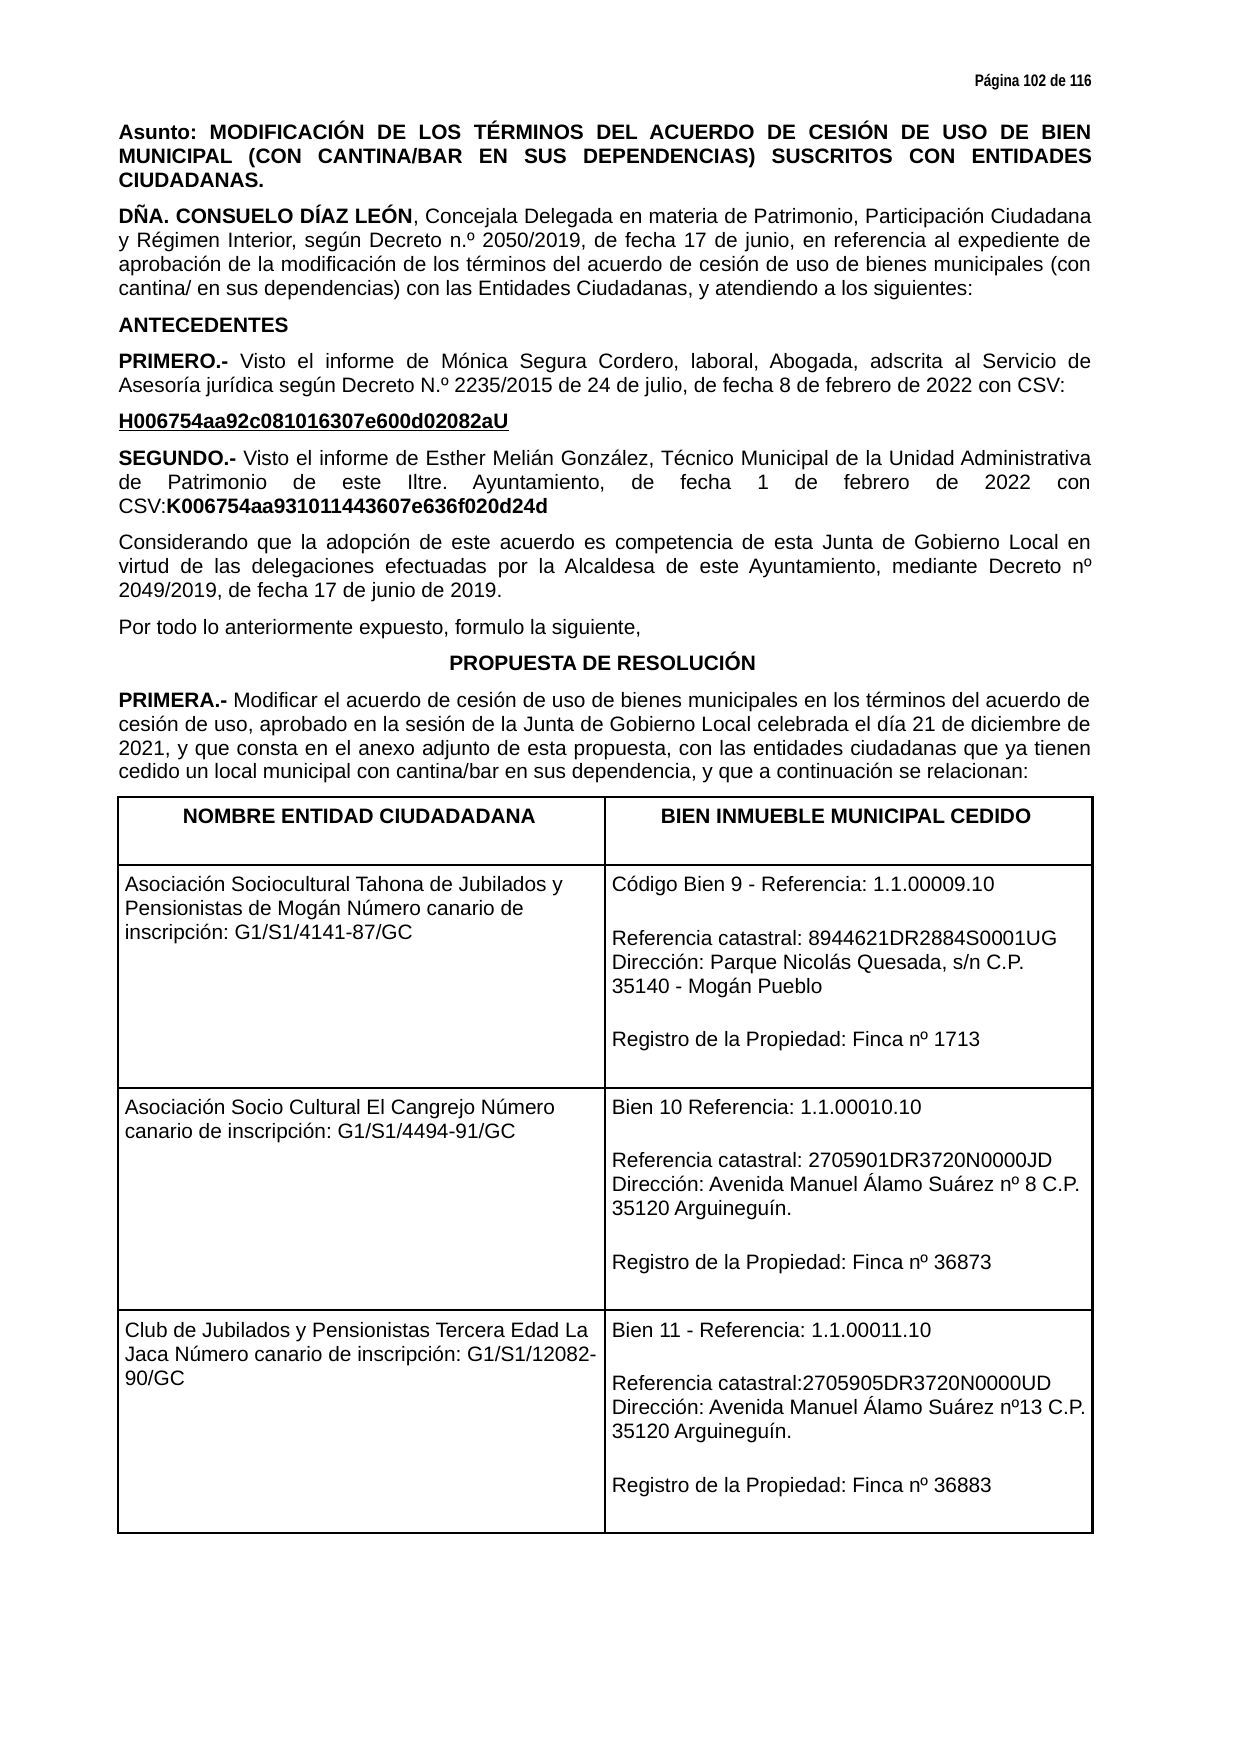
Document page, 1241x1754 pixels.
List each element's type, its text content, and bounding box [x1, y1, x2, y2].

table_cell Asociación Sociocultural Tahona de Jubilados y Pensionistas de Mogán Número canario de inscripción: G1/S1/4141-87/GC [119, 866, 604, 1087]
table_cell Club de Jubilados y Pensionistas Tercera Edad La Jaca Número canario de inscripción: G1/S1/12082-90/GC [119, 1311, 604, 1532]
table_cell Bien 10 Referencia: 1.1.00010.10 Referencia catastral: 2705901DR3720N0000JD Dirección: Avenida Manuel Álamo Suárez nº 8 C.P. 35120 Arguineguín. Registro de la Propiedad: Finca nº 36873 [606, 1089, 1091, 1309]
text Asunto: MODIFICACIÓN DE LOS TÉRMINOS DEL ACUERDO DE CESIÓN DE USO DE BIEN MUNICIPAL (CON CANTINA/BAR EN SUS DEPENDENCIAS) SUSCRITOS CON ENTIDADES CIUDADANAS. [118, 120, 1092, 192]
text H006754aa92c081016307e600d02082aU [118, 409, 1092, 433]
text Por todo lo anteriormente expuesto, formulo la siguiente, [118, 614, 1092, 638]
text ANTECEDENTES [118, 312, 1092, 336]
text DÑA. CONSUELO DÍAZ LEÓN, Concejala Delegada en materia de Patrimonio, Participación Ciudadana y Régimen Interior, según Decreto n.º 2050/2019, de fecha 17 de junio, en referencia al expediente de aprobación de la modificación de los términos del acuerdo de cesión de uso de bienes municipales (con cantina/ en sus dependencias) con las Entidades Ciudadanas, y atendiendo a los siguientes: [118, 204, 1092, 300]
text Considerando que la adopción de este acuerdo es competencia de esta Junta de Gobierno Local en virtud de las delegaciones efectuadas por la Alcaldesa de este Ayuntamiento, mediante Decreto nº 2049/2019, de fecha 17 de junio de 2019. [118, 530, 1092, 602]
table_cell Código Bien 9 - Referencia: 1.1.00009.10 Referencia catastral: 8944621DR2884S0001UG Dirección: Parque Nicolás Quesada, s/n C.P. 35140 - Mogán Pueblo Registro de la Propiedad: Finca nº 1713 [606, 866, 1091, 1087]
table_header BIEN INMUEBLE MUNICIPAL CEDIDO [606, 798, 1091, 864]
text PRIMERO.- Visto el informe de Mónica Segura Cordero, laboral, Abogada, adscrita al Servicio de Asesoría jurídica según Decreto N.º 2235/2015 de 24 de julio, de fecha 8 de febrero de 2022 con CSV: [118, 349, 1092, 397]
table_header NOMBRE ENTIDAD CIUDADADANA [119, 798, 604, 864]
text PRIMERA.- Modificar el acuerdo de cesión de uso de bienes municipales en los términos del acuerdo de cesión de uso, aprobado en la sesión de la Junta de Gobierno Local celebrada el día 21 de diciembre de 2021, y que consta en el anexo adjunto de esta propuesta, con las entidades ciudadanas que ya tienen cedido un local municipal con cantina/bar en sus dependencia, y que a continuación se relacionan: [118, 687, 1092, 783]
table_cell Asociación Socio Cultural El Cangrejo Número canario de inscripción: G1/S1/4494-91/GC [119, 1089, 604, 1309]
text SEGUNDO.- Visto el informe de Esther Melián González, Técnico Municipal de la Unidad Administrativa de Patrimonio de este Iltre. Ayuntamiento, de fecha 1 de febrero de 2022 con CSV:K006754aa931011443607e636f020d24d [118, 446, 1092, 518]
text PROPUESTA DE RESOLUCIÓN [118, 651, 1092, 675]
table_cell Bien 11 - Referencia: 1.1.00011.10 Referencia catastral:2705905DR3720N0000UD Dirección: Avenida Manuel Álamo Suárez nº13 C.P. 35120 Arguineguín. Registro de la Propiedad: Finca nº 36883 [606, 1311, 1091, 1532]
